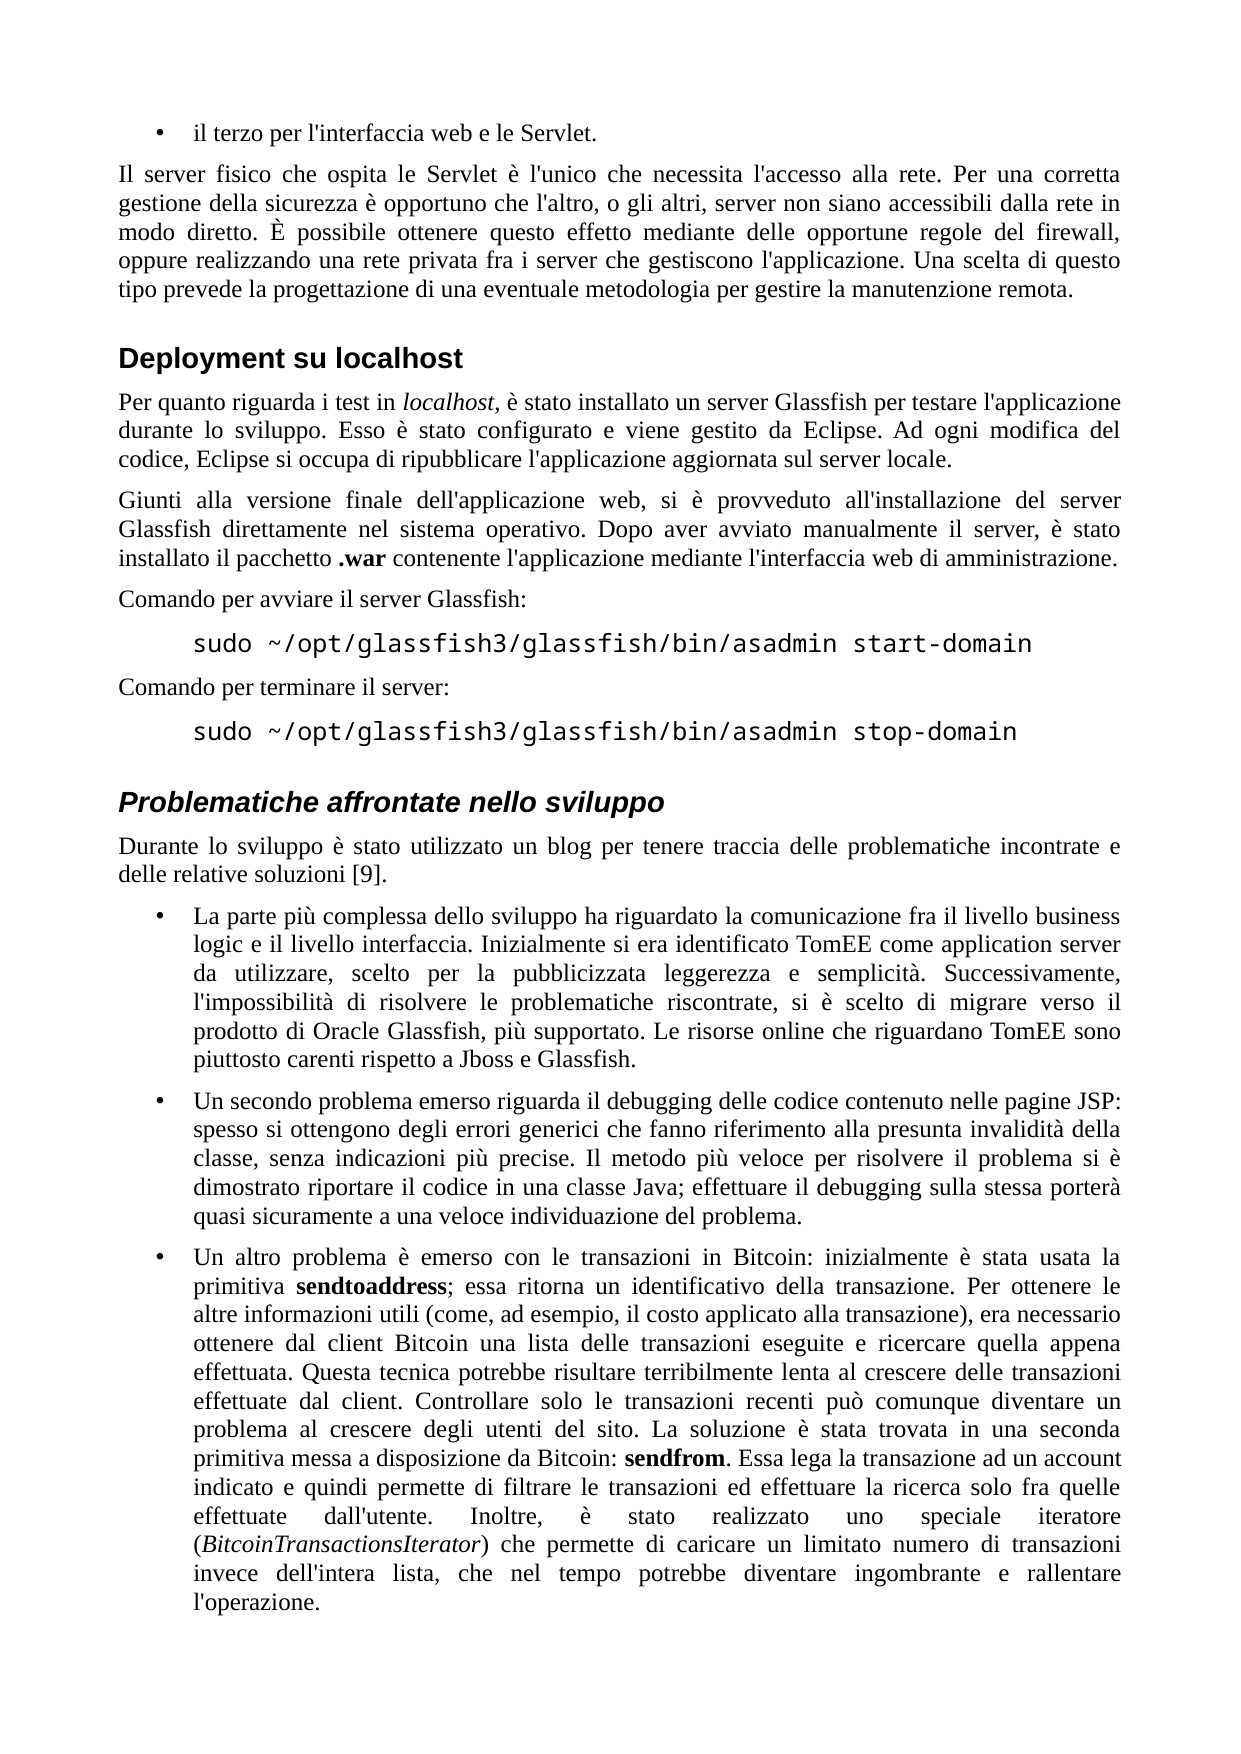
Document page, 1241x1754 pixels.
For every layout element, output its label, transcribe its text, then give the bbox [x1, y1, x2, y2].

text Giunti alla versione finale dell'applicazione web, si è provveduto all'installazione del server Glassfish direttamente nel sistema operativo. Dopo aver avviato manualmente il server, è stato installato il pacchetto .war contenente l'applicazione mediante l'interfaccia web di amministrazione. [118, 485, 1122, 572]
list La parte più complessa dello sviluppo ha riguardato la comunicazione fra il livello business logic e il livello interfaccia. Inizialmente si era identificato TomEE come application server da utilizzare, scelto per la pubblicizzata leggerezza e semplicità. Successivamente, l'impossibilità di risolvere le problematiche riscontrate, si è scelto di migrare verso il prodotto di Oracle Glassfish, più supportato. Le risorse online che riguardano TomEE sono piuttosto carenti rispetto a Jboss e Glassfish. [156, 901, 1122, 1073]
text Il server fisico che ospita le Servlet è l'unico che necessita l'accesso alla rete. Per una corretta gestione della sicurezza è opportuno che l'altro, o gli altri, server non siano accessibili dalla rete in modo diretto. È possibile ottenere questo effetto mediante delle opportune regole del firewall, oppure realizzando una rete privata fra i server che gestiscono l'applicazione. Una scelta di questo tipo prevede la progettazione di una eventuale metodologia per gestire la manutenzione remota. [118, 159, 1122, 303]
text Comando per terminare il server: [118, 672, 1122, 701]
list il terzo per l'interfaccia web e le Servlet. [156, 118, 1122, 147]
text Per quanto riguarda i test in localhost, è stato installato un server Glassfish per testare l'applicazione durante lo sviluppo. Esso è stato configurato e viene gestito da Eclipse. Ad ogni modifica del codice, Eclipse si occupa di ripubblicare l'applicazione aggiornata sul server locale. [118, 387, 1122, 473]
text Comando per avviare il server Glassfish: [118, 584, 1122, 613]
subtitle Deployment su localhost [118, 341, 1122, 374]
subtitle Problematiche affrontate nello sviluppo [118, 785, 1122, 818]
text sudo ~/opt/glassfish3/glassfish/bin/asadmin start-domain [118, 625, 1122, 659]
text Durante lo sviluppo è stato utilizzato un blog per tenere traccia delle problematiche incontrate e delle relative soluzioni [9]. [118, 831, 1122, 888]
list Un altro problema è emerso con le transazioni in Bitcoin: inizialmente è stata usata la primitiva sendtoaddress; essa ritorna un identificativo della transazione. Per ottenere le altre informazioni utili (come, ad esempio, il costo applicato alla transazione), era necessario ottenere dal client Bitcoin una lista delle transazioni eseguite e ricercare quella appena effettuata. Questa tecnica potrebbe risultare terribilmente lenta al crescere delle transazioni effettuate dal client. Controllare solo le transazioni recenti può comunque diventare un problema al crescere degli utenti del sito. La soluzione è stata trovata in una seconda primitiva messa a disposizione da Bitcoin: sendfrom. Essa lega la transazione ad un account indicato e quindi permette di filtrare le transazioni ed effettuare la ricerca solo fra quelle effettuate dall'utente. Inoltre, è stato realizzato uno speciale iteratore (BitcoinTransactionsIterator) che permette di caricare un limitato numero di transazioni invece dell'intera lista, che nel tempo potrebbe diventare ingombrante e rallentare l'operazione. [156, 1242, 1122, 1616]
list Un secondo problema emerso riguarda il debugging delle codice contenuto nelle pagine JSP: spesso si ottengono degli errori generici che fanno riferimento alla presunta invalidità della classe, senza indicazioni più precise. Il metodo più veloce per risolvere il problema si è dimostrato riportare il codice in una classe Java; effettuare il debugging sulla stessa porterà quasi sicuramente a una veloce individuazione del problema. [156, 1086, 1122, 1229]
text sudo ~/opt/glassfish3/glassfish/bin/asadmin stop-domain [118, 713, 1122, 747]
